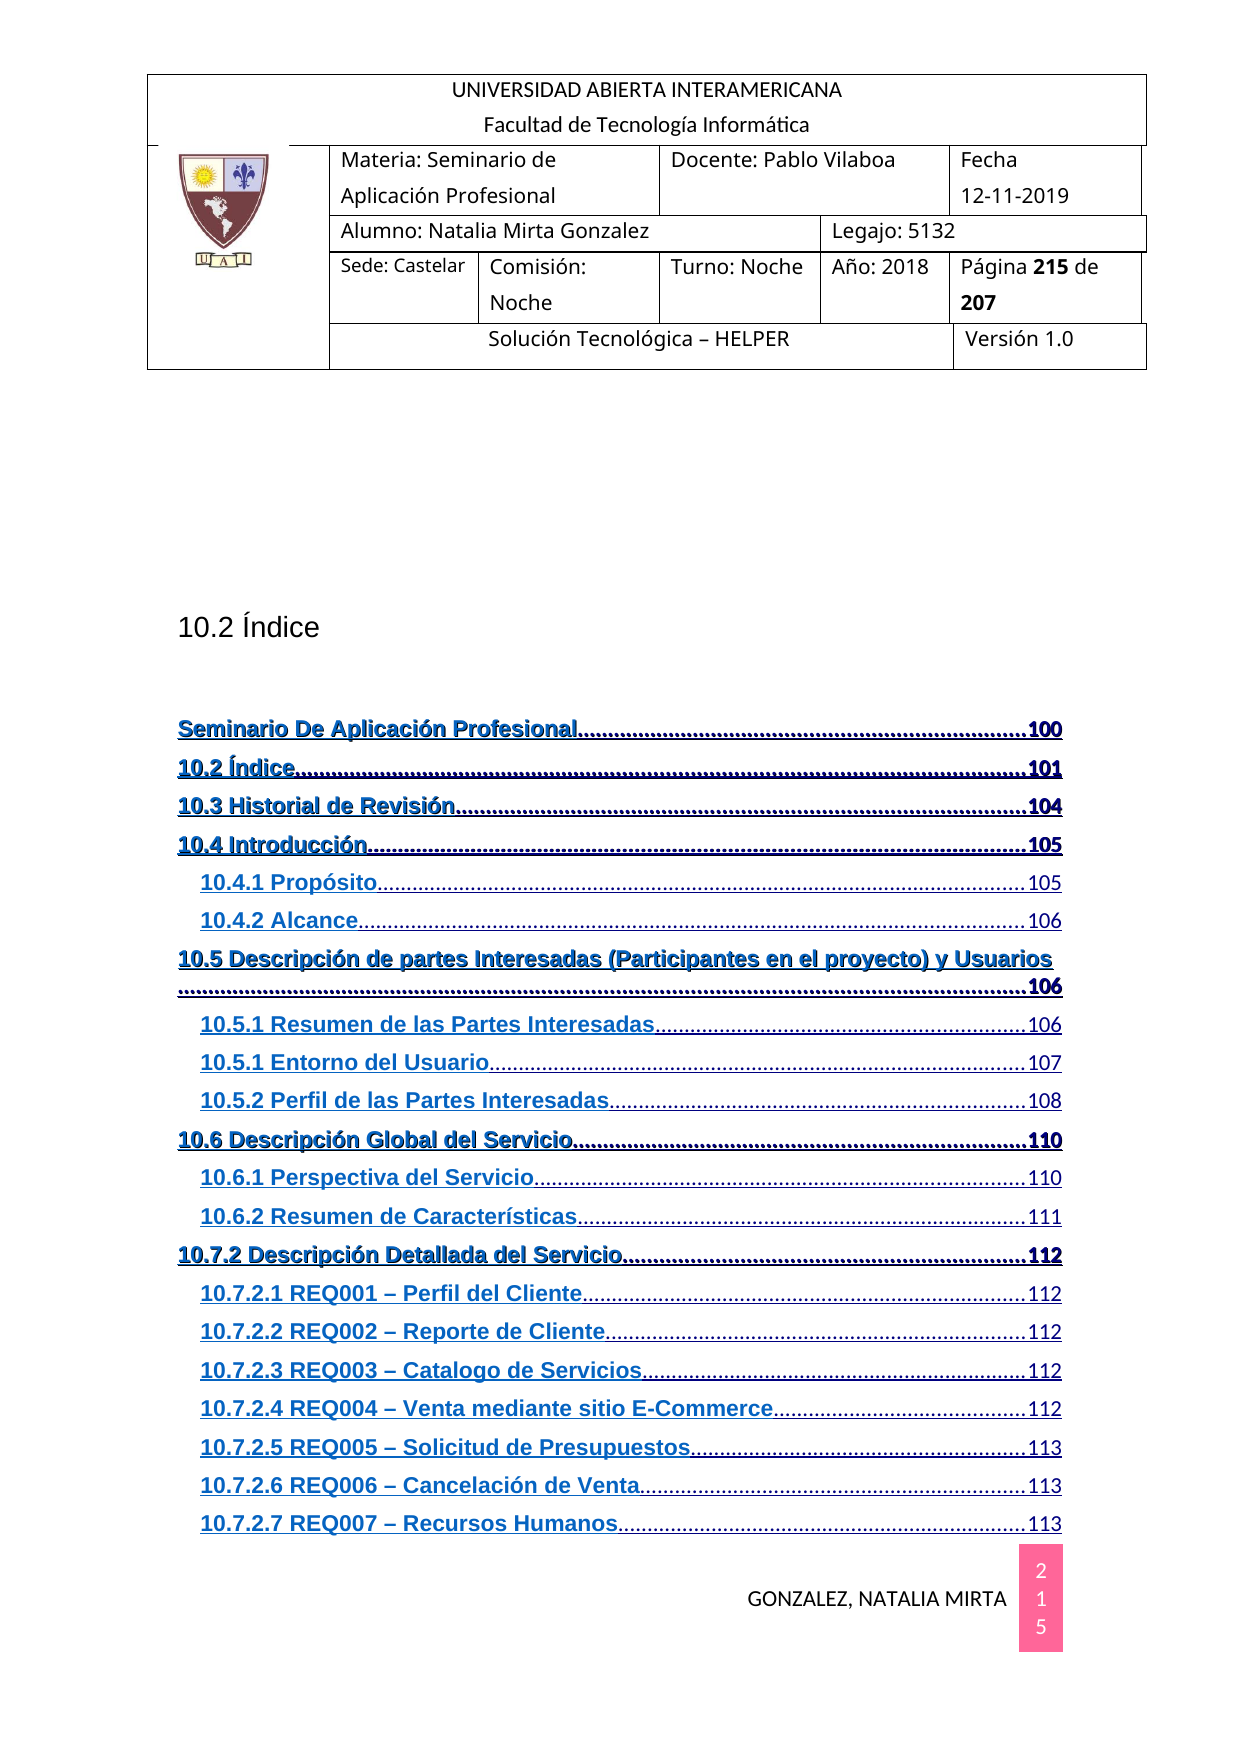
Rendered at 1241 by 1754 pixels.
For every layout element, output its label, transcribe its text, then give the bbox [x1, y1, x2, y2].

text 10.5.2 Perfil de las Partes Interesadas 108 [200, 1087, 1063, 1115]
text 10.7.2 Descripción Detallada del Servicio 112 [177, 1240, 1063, 1265]
text 10.5.1 Resumen de las Partes Interesadas 106 [200, 1010, 1063, 1038]
text 10.6 Descripción Global del Servicio 110 [177, 1125, 1063, 1150]
text 10.2 Índice 101 [177, 753, 1063, 778]
text 10.5 Descripción de partes Interesadas (Participantes en el proyecto) y Usuarios 106 [177, 945, 1063, 996]
text 10.7.2.1 REQ001 – Perfil del Cliente 112 [200, 1279, 1063, 1307]
text 10.7.2.6 REQ006 – Cancelación de Venta 113 [200, 1471, 1063, 1499]
text 10.4.2 Alcance 106 [200, 907, 1063, 934]
text 10.7.2.7 REQ007 – Recursos Humanos 113 [200, 1509, 1063, 1537]
subtitle 10.2 Índice [177, 610, 1063, 644]
text 10.7.2.3 REQ003 – Catalogo de Servicios 112 [200, 1356, 1063, 1384]
text 10.4 Introducción 105 [177, 830, 1063, 854]
text 10.6.2 Resumen de Características 111 [200, 1202, 1063, 1230]
text 10.6.1 Perspectiva del Servicio 110 [200, 1163, 1063, 1192]
text 10.5.1 Entorno del Usuario 107 [200, 1048, 1063, 1076]
text 10.4.1 Propósito 105 [200, 868, 1063, 896]
text Seminario De Aplicación Profesional 100 [177, 714, 1063, 739]
text 10.7.2.2 REQ002 – Reporte de Cliente 112 [200, 1317, 1063, 1345]
text 10.7.2.4 REQ004 – Venta mediante sitio E-Commerce 112 [200, 1394, 1063, 1422]
text 10.7.2.5 REQ005 – Solicitud de Presupuestos 113 [200, 1433, 1063, 1461]
text 10.3 Historial de Revisión 104 [177, 791, 1063, 816]
